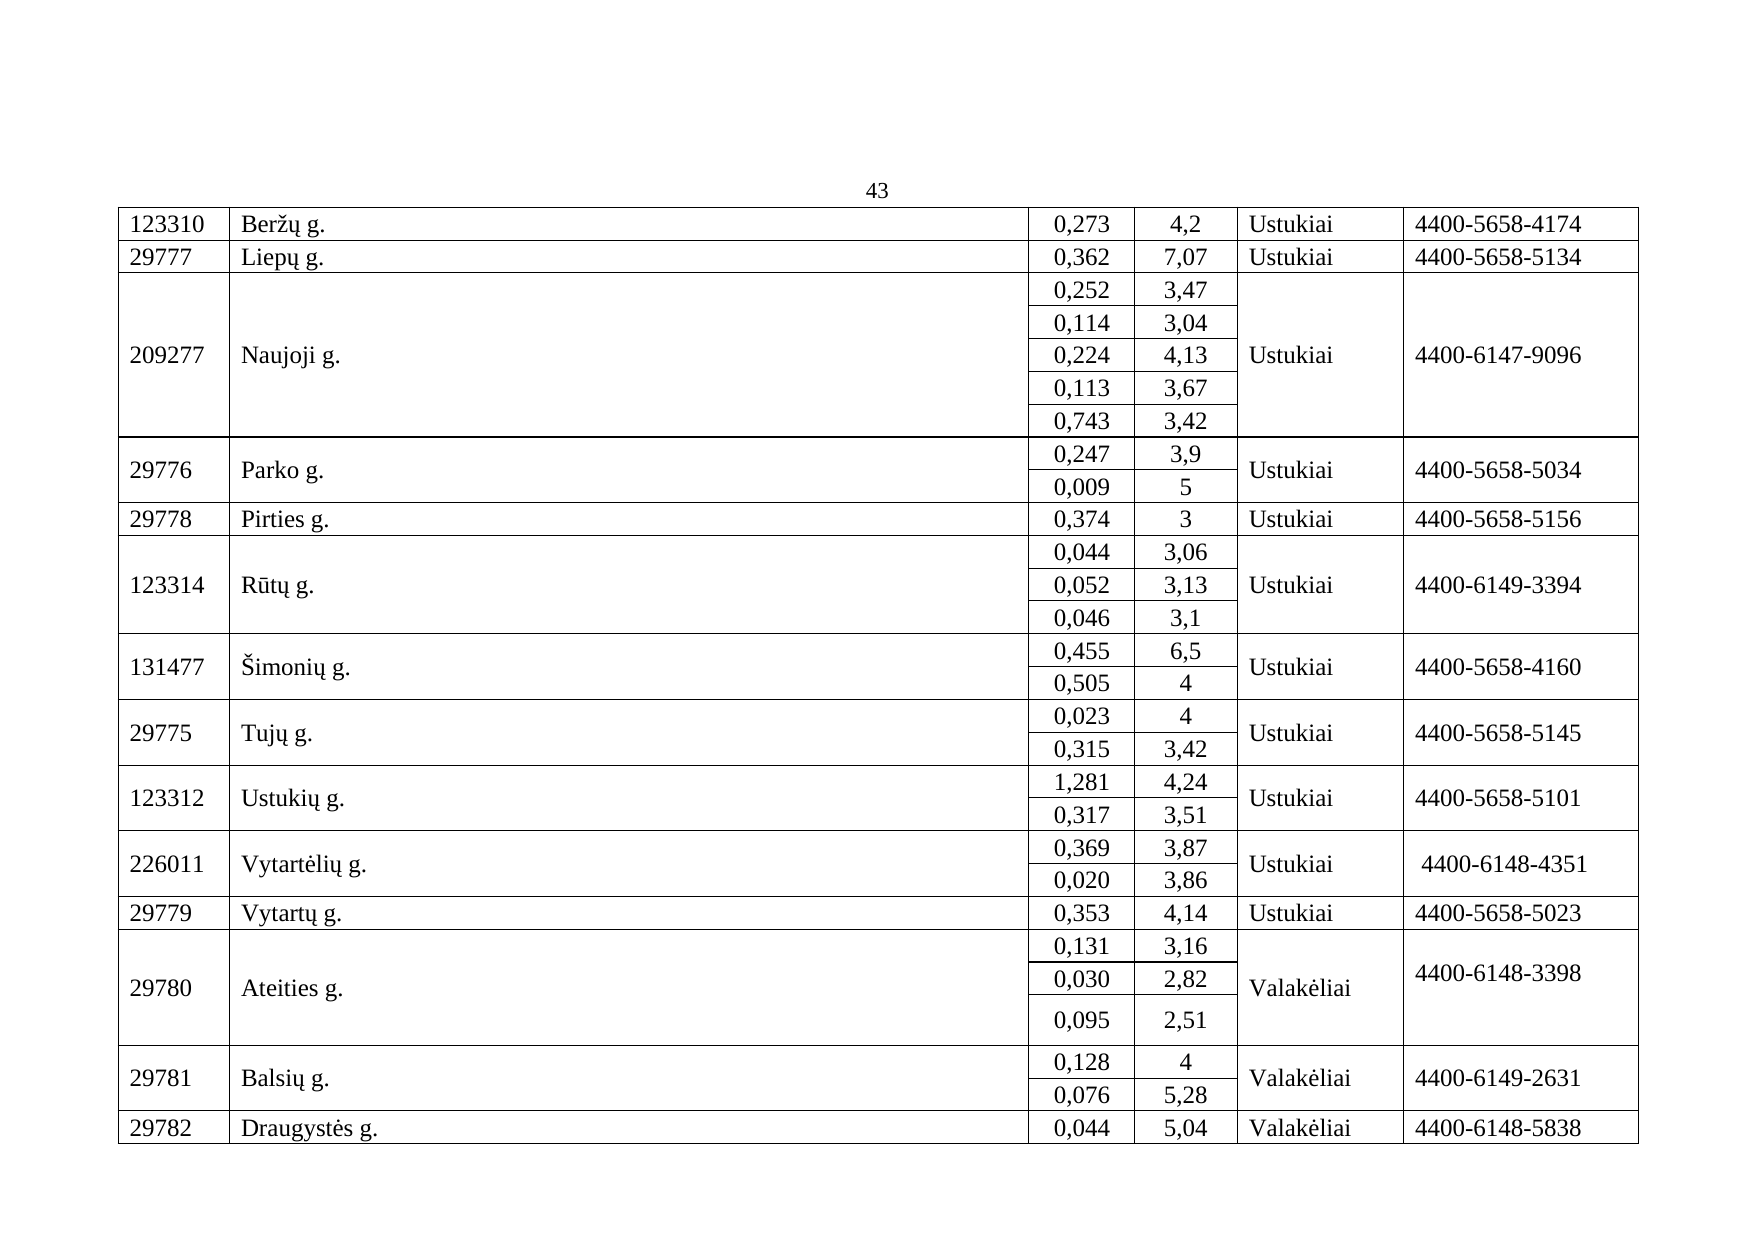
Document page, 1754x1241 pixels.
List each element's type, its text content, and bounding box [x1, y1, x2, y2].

table_cell 7,07 [1135, 241, 1237, 272]
table_cell 123312 [119, 766, 229, 830]
table_cell Ustukiai [1238, 503, 1403, 535]
table_cell 3,47 [1135, 273, 1237, 305]
table_cell 0,369 [1029, 831, 1134, 863]
table_cell Pirties g. [230, 503, 1028, 535]
table_cell Ustukiai [1238, 536, 1403, 633]
table_cell 3,67 [1135, 372, 1237, 403]
table_cell 29780 [119, 930, 229, 1044]
table_cell 209277 [119, 273, 229, 436]
table_cell 0,317 [1029, 798, 1134, 830]
table_cell 4400-5658-5023 [1404, 897, 1638, 928]
table_cell 29781 [119, 1046, 229, 1110]
table_cell Balsių g. [230, 1046, 1028, 1110]
table_cell 0,252 [1029, 273, 1134, 305]
table_cell 0,023 [1029, 700, 1134, 732]
table_cell Ustukiai [1238, 208, 1403, 239]
table_cell 0,247 [1029, 438, 1134, 469]
table_cell 29777 [119, 241, 229, 272]
table_cell 4400-6147-9096 [1404, 273, 1638, 436]
table_cell Ustukiai [1238, 241, 1403, 272]
table_cell 3,42 [1135, 733, 1237, 764]
table_cell 4 [1135, 700, 1237, 732]
table_cell 226011 [119, 831, 229, 896]
table_cell 0,052 [1029, 569, 1134, 600]
table_cell 123314 [119, 536, 229, 633]
table_cell Tujų g. [230, 700, 1028, 764]
table_cell Ustukiai [1238, 766, 1403, 830]
table_cell 4400-6148-5838 [1404, 1111, 1638, 1143]
table_cell 0,009 [1029, 470, 1134, 502]
table_cell 3,86 [1135, 864, 1237, 896]
table_cell 0,020 [1029, 864, 1134, 896]
table_cell 0,131 [1029, 930, 1134, 961]
table_cell 29776 [119, 438, 229, 502]
table_cell 4,14 [1135, 897, 1237, 928]
table_cell 29778 [119, 503, 229, 535]
table_cell 1,281 [1029, 766, 1134, 797]
table_cell 0,114 [1029, 306, 1134, 338]
table_cell 29779 [119, 897, 229, 928]
table_cell Draugystės g. [230, 1111, 1028, 1143]
table_cell Vytartų g. [230, 897, 1028, 928]
table_cell Ustukių g. [230, 766, 1028, 830]
table_cell 0,224 [1029, 339, 1134, 371]
table_cell 4400-5658-5156 [1404, 503, 1638, 535]
table_cell 0,273 [1029, 208, 1134, 239]
table_cell 4,13 [1135, 339, 1237, 371]
table_cell Parko g. [230, 438, 1028, 502]
table_cell 0,505 [1029, 667, 1134, 699]
table_cell Rūtų g. [230, 536, 1028, 633]
table_cell 4 [1135, 667, 1237, 699]
table_cell 4400-6149-2631 [1404, 1046, 1638, 1110]
table_cell Šimonių g. [230, 634, 1028, 699]
table_cell Valakėliai [1238, 1046, 1403, 1110]
table_cell Ustukiai [1238, 897, 1403, 928]
table_cell Ustukiai [1238, 273, 1403, 436]
table_cell 3,16 [1135, 930, 1237, 961]
table_cell 0,044 [1029, 536, 1134, 568]
table_cell 0,315 [1029, 733, 1134, 764]
table_cell Naujoji g. [230, 273, 1028, 436]
table_cell 4400-6148-3398 [1404, 930, 1638, 1044]
table_cell 0,128 [1029, 1046, 1134, 1077]
table_cell 0,076 [1029, 1079, 1134, 1110]
table_cell 2,51 [1135, 995, 1237, 1044]
table_cell 5,04 [1135, 1111, 1237, 1143]
table_cell 4400-5658-4160 [1404, 634, 1638, 699]
table_cell Beržų g. [230, 208, 1028, 239]
table_cell 0,044 [1029, 1111, 1134, 1143]
table_cell Valakėliai [1238, 930, 1403, 1044]
table_cell 0,353 [1029, 897, 1134, 928]
table_cell 29775 [119, 700, 229, 764]
table_cell 3,13 [1135, 569, 1237, 600]
table_cell Ustukiai [1238, 438, 1403, 502]
table_cell 3,04 [1135, 306, 1237, 338]
table_cell 5,28 [1135, 1079, 1237, 1110]
table_cell 0,095 [1029, 995, 1134, 1044]
table_cell 4,2 [1135, 208, 1237, 239]
table_cell Liepų g. [230, 241, 1028, 272]
table_cell 4,24 [1135, 766, 1237, 797]
table_cell 0,743 [1029, 405, 1134, 436]
table_cell 4400-6148-4351 [1404, 831, 1638, 896]
table_cell 3,1 [1135, 601, 1237, 633]
table_cell 0,030 [1029, 963, 1134, 994]
table_cell 3,9 [1135, 438, 1237, 469]
table_cell Ustukiai [1238, 634, 1403, 699]
table_cell 123310 [119, 208, 229, 239]
table_cell 4 [1135, 1046, 1237, 1077]
table_cell 5 [1135, 470, 1237, 502]
table_cell 0,362 [1029, 241, 1134, 272]
table_cell 3,06 [1135, 536, 1237, 568]
table_cell 4400-5658-4174 [1404, 208, 1638, 239]
table_cell 4400-5658-5101 [1404, 766, 1638, 830]
table_cell Valakėliai [1238, 1111, 1403, 1143]
table_cell 29782 [119, 1111, 229, 1143]
table_cell 3,42 [1135, 405, 1237, 436]
table_cell 4400-6149-3394 [1404, 536, 1638, 633]
table_cell 0,046 [1029, 601, 1134, 633]
table_cell 0,455 [1029, 634, 1134, 666]
table_cell 4400-5658-5034 [1404, 438, 1638, 502]
table_cell 0,113 [1029, 372, 1134, 403]
table_cell 0,374 [1029, 503, 1134, 535]
table_cell 4400-5658-5145 [1404, 700, 1638, 764]
table_cell 6,5 [1135, 634, 1237, 666]
table_cell Ustukiai [1238, 700, 1403, 764]
table_cell 2,82 [1135, 963, 1237, 994]
table_cell Ateities g. [230, 930, 1028, 1044]
table_cell 4400-5658-5134 [1404, 241, 1638, 272]
table_cell 131477 [119, 634, 229, 699]
table_cell 3,87 [1135, 831, 1237, 863]
table_cell 3 [1135, 503, 1237, 535]
table_cell Ustukiai [1238, 831, 1403, 896]
table_cell Vytartėlių g. [230, 831, 1028, 896]
table_cell 3,51 [1135, 798, 1237, 830]
